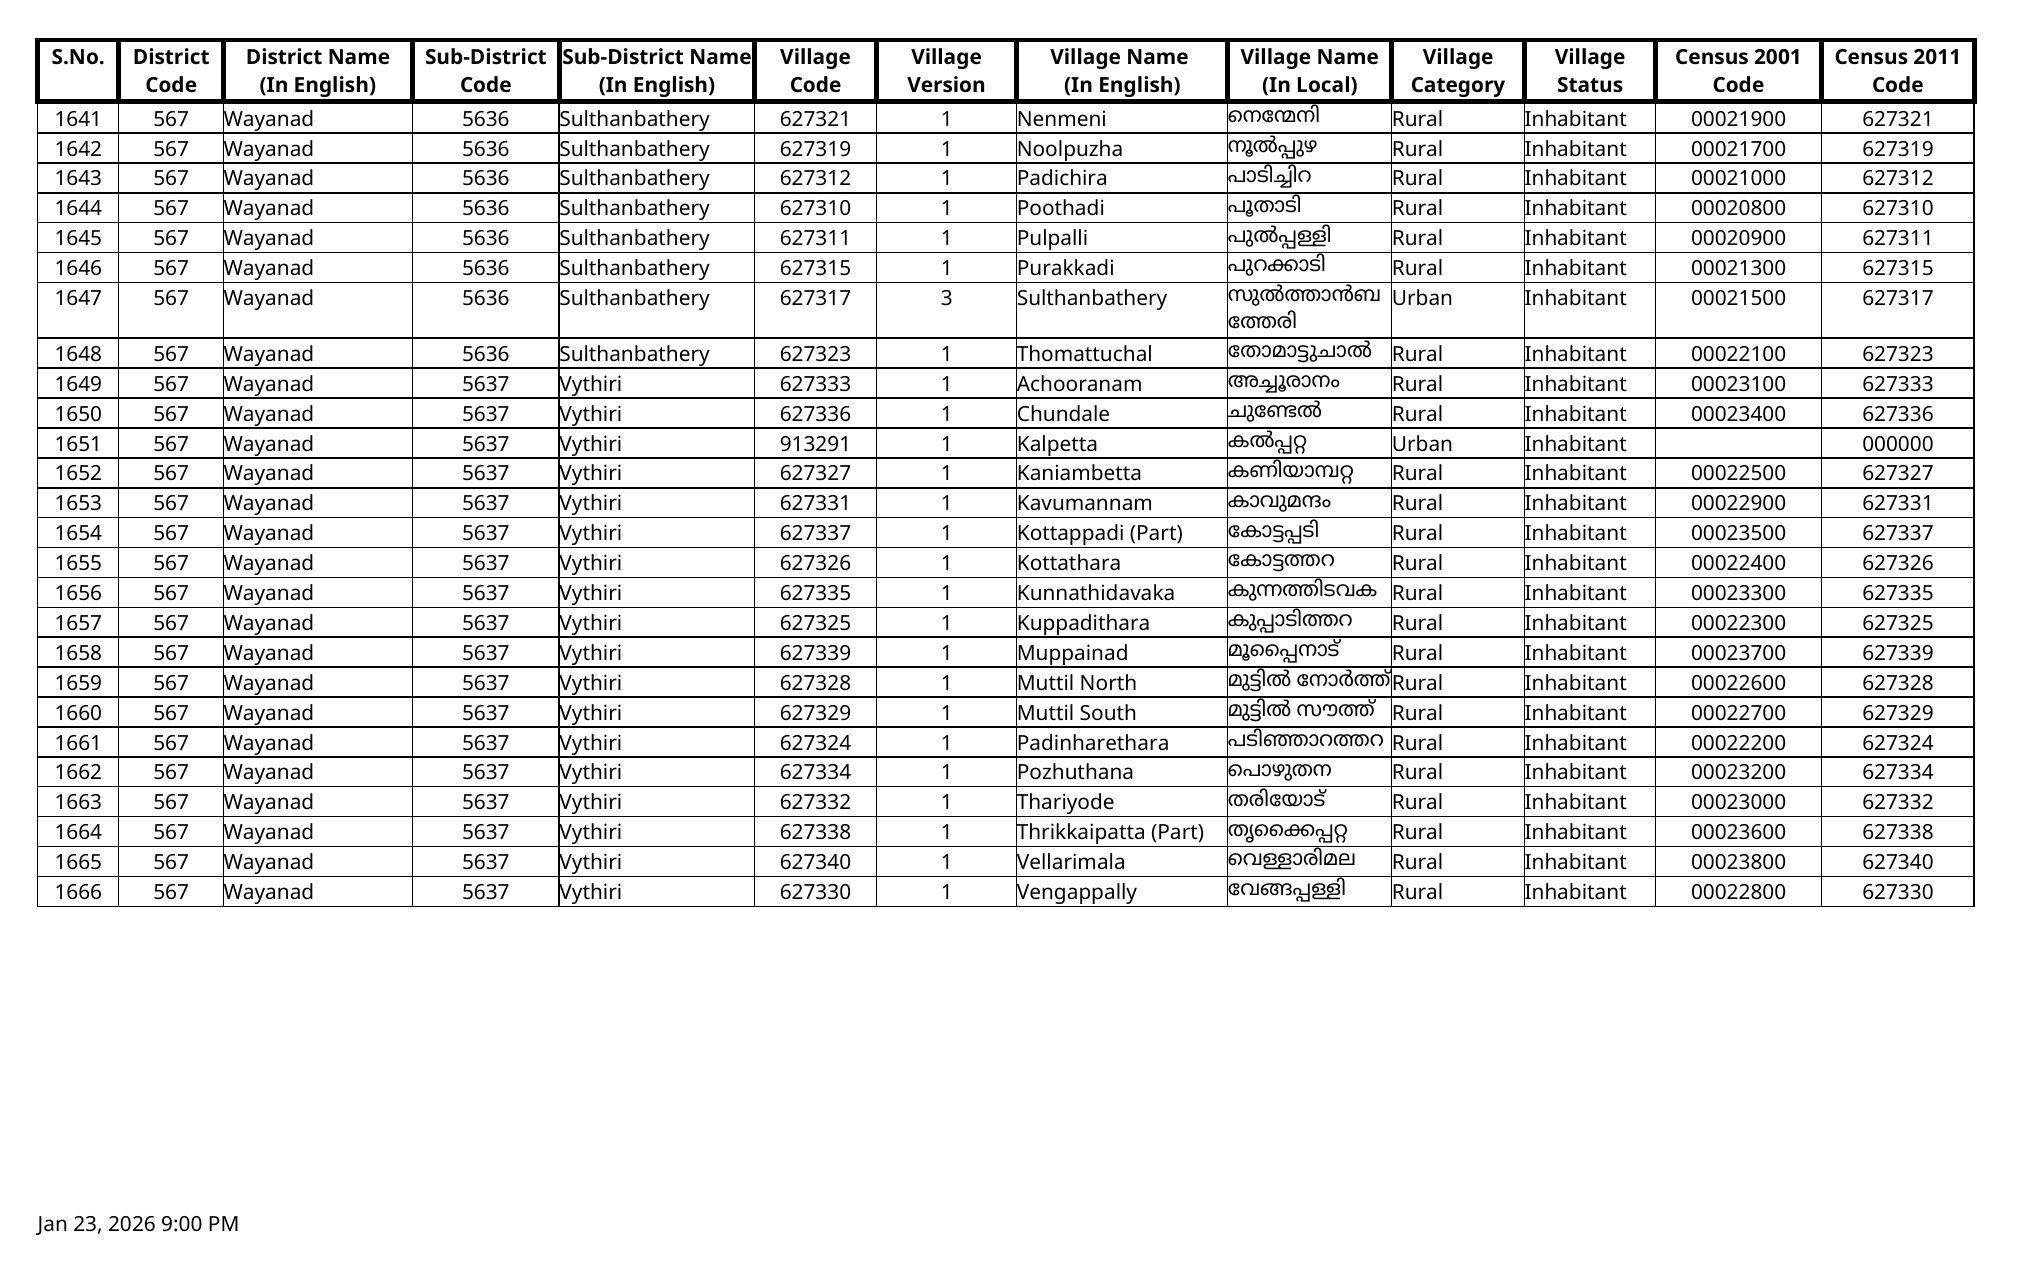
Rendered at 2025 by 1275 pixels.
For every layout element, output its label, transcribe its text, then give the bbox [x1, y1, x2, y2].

table_cell നൂൽപ്പുഴ [1228, 134, 1391, 162]
table_cell Inhabitant [1525, 283, 1655, 337]
table_cell Vythiri [560, 847, 754, 876]
table_cell Rural [1392, 339, 1524, 367]
table_cell പടിഞ്ഞാറത്തറ [1228, 728, 1391, 756]
table_cell പാടിച്ചിറ [1228, 164, 1391, 192]
table_cell 00021000 [1656, 164, 1821, 192]
table_cell 567 [119, 489, 223, 517]
table_cell 567 [119, 164, 223, 192]
table_cell Inhabitant [1525, 758, 1655, 786]
table_cell Vythiri [560, 489, 754, 517]
table_cell 567 [119, 698, 223, 726]
table_cell 1 [877, 578, 1016, 607]
table_cell 1 [877, 194, 1016, 222]
table_cell 627334 [755, 758, 876, 786]
table_cell 627311 [755, 223, 876, 252]
table_header Village Status [1527, 42, 1653, 99]
table_cell Rural [1392, 104, 1524, 132]
table_cell 627336 [755, 399, 876, 427]
table_cell 627324 [1822, 728, 1973, 756]
table_cell 00021300 [1656, 253, 1821, 282]
table_cell 567 [119, 787, 223, 816]
table_cell 627334 [1822, 758, 1973, 786]
table_cell [876, 907, 1017, 935]
table_cell 00022300 [1656, 608, 1821, 636]
table_cell 1 [877, 758, 1016, 786]
table_cell 1643 [38, 164, 118, 192]
table_cell Inhabitant [1525, 104, 1655, 132]
table_cell 1659 [38, 668, 118, 696]
table_cell Wayanad [224, 459, 412, 487]
table_cell 00023400 [1656, 399, 1821, 427]
table_cell 627312 [755, 164, 876, 192]
table_cell 627331 [755, 489, 876, 517]
table_cell Chundale [1017, 399, 1227, 427]
table_cell 627338 [755, 817, 876, 846]
table_cell 567 [119, 194, 223, 222]
table_cell Rural [1392, 877, 1524, 906]
table_cell Wayanad [224, 787, 412, 816]
table_cell 1 [877, 638, 1016, 666]
table_cell Vythiri [560, 518, 754, 547]
table_cell Inhabitant [1525, 668, 1655, 696]
table_cell Vythiri [560, 728, 754, 756]
table_cell Vythiri [560, 369, 754, 397]
table_header Sub-District Name (In English) [562, 42, 752, 99]
table_cell 1657 [38, 608, 118, 636]
table_cell [1656, 907, 1821, 935]
table_cell 1 [877, 253, 1016, 282]
table_cell 1 [877, 399, 1016, 427]
table_cell 567 [119, 877, 223, 906]
table_cell 1647 [38, 283, 118, 337]
table_cell Thariyode [1017, 787, 1227, 816]
table_cell 1652 [38, 459, 118, 487]
table_cell 1 [877, 817, 1016, 846]
table_cell 567 [119, 608, 223, 636]
table_cell Rural [1392, 548, 1524, 577]
table_cell 00022800 [1656, 877, 1821, 906]
table_header Sub-District Code [415, 42, 557, 99]
table_cell 627332 [1822, 787, 1973, 816]
table_cell 1654 [38, 518, 118, 547]
table_cell 627331 [1822, 489, 1973, 517]
table_cell 1645 [38, 223, 118, 252]
table_cell പൂതാടി [1228, 194, 1391, 222]
table_cell 00023700 [1656, 638, 1821, 666]
table_cell 1 [877, 787, 1016, 816]
table_cell Kottathara [1017, 548, 1227, 577]
table_cell 1 [877, 728, 1016, 756]
table_cell മൂപ്പൈനാട് [1228, 638, 1391, 666]
table_cell 913291 [755, 429, 876, 457]
table_cell 627339 [755, 638, 876, 666]
table_cell 627328 [755, 668, 876, 696]
table_cell 5637 [413, 758, 558, 786]
table_cell Urban [1392, 283, 1524, 337]
table_cell Thrikkaipatta (Part) [1017, 817, 1227, 846]
table_cell Wayanad [224, 369, 412, 397]
table_cell 00023300 [1656, 578, 1821, 607]
table_cell 627327 [755, 459, 876, 487]
table_cell 627315 [1822, 253, 1973, 282]
table_header Village Code [757, 42, 874, 99]
table_cell Wayanad [224, 518, 412, 547]
table_cell 00022600 [1656, 668, 1821, 696]
table_cell 00022900 [1656, 489, 1821, 517]
table_cell Wayanad [224, 339, 412, 367]
table_cell 627321 [1822, 104, 1973, 132]
table_cell 627340 [1822, 847, 1973, 876]
table_cell 567 [119, 369, 223, 397]
table_cell കുപ്പാടിത്തറ [1228, 608, 1391, 636]
table_cell Wayanad [224, 223, 412, 252]
table_cell Sulthanbathery [560, 339, 754, 367]
table_cell 567 [119, 223, 223, 252]
table_cell 627317 [1822, 283, 1973, 337]
table_cell 567 [119, 728, 223, 756]
table_cell കോട്ടപ്പടി [1228, 518, 1391, 547]
table_cell 627319 [1822, 134, 1973, 162]
table_cell 1 [877, 104, 1016, 132]
table_cell മുട്ടിൽ സൗത്ത് [1228, 698, 1391, 726]
table_cell Wayanad [224, 134, 412, 162]
table_cell 1 [877, 489, 1016, 517]
table_cell Wayanad [224, 164, 412, 192]
table_cell Rural [1392, 638, 1524, 666]
table_header Census 2001 Code [1658, 42, 1819, 99]
table_cell തൃക്കൈപ്പറ്റ [1228, 817, 1391, 846]
table_cell Rural [1392, 223, 1524, 252]
table_cell 5637 [413, 668, 558, 696]
table_cell Pulpalli [1017, 223, 1227, 252]
table_cell 567 [119, 817, 223, 846]
table_cell 627325 [755, 608, 876, 636]
table_cell Wayanad [224, 283, 412, 337]
table_cell 5636 [413, 134, 558, 162]
table_cell 627337 [1822, 518, 1973, 547]
table_cell Inhabitant [1525, 339, 1655, 367]
table_cell 627315 [755, 253, 876, 282]
table_cell 5637 [413, 847, 558, 876]
table_cell കുന്നത്തിടവക [1228, 578, 1391, 607]
table_header Village Name (In English) [1019, 42, 1225, 99]
table_cell Padichira [1017, 164, 1227, 192]
table_cell 5636 [413, 283, 558, 337]
table_cell 627311 [1822, 223, 1973, 252]
table_cell Inhabitant [1525, 578, 1655, 607]
table_cell Vythiri [560, 698, 754, 726]
table_cell Vythiri [560, 399, 754, 427]
table_cell Wayanad [224, 608, 412, 636]
table_cell 1658 [38, 638, 118, 666]
table_cell 567 [119, 758, 223, 786]
table_cell Inhabitant [1525, 518, 1655, 547]
table_cell 5636 [413, 223, 558, 252]
table_cell Sulthanbathery [560, 223, 754, 252]
table_cell Inhabitant [1525, 548, 1655, 577]
table_cell 1 [877, 223, 1016, 252]
table_cell Vythiri [560, 638, 754, 666]
table_cell അച്ചൂരാനം [1228, 369, 1391, 397]
table_cell 627324 [755, 728, 876, 756]
table_cell Purakkadi [1017, 253, 1227, 282]
table_cell 1656 [38, 578, 118, 607]
table_cell പുൽപ്പള്ളി [1228, 223, 1391, 252]
table_cell Inhabitant [1525, 194, 1655, 222]
table_cell Noolpuzha [1017, 134, 1227, 162]
table_cell 5637 [413, 877, 558, 906]
table_cell 1 [877, 518, 1016, 547]
table_cell Poothadi [1017, 194, 1227, 222]
table_cell [754, 907, 876, 935]
table_cell Wayanad [224, 877, 412, 906]
table_cell 1666 [38, 877, 118, 906]
table_header Census 2011 Code [1824, 42, 1972, 99]
table_cell Rural [1392, 817, 1524, 846]
table_cell Wayanad [224, 817, 412, 846]
table_cell 627317 [755, 283, 876, 337]
table_cell 567 [119, 459, 223, 487]
table_cell പുറക്കാടി [1228, 253, 1391, 282]
table_header Village Name (In Local) [1230, 42, 1389, 99]
table_cell 567 [119, 668, 223, 696]
table_cell 5637 [413, 518, 558, 547]
table_cell Wayanad [224, 847, 412, 876]
table_cell 627326 [1822, 548, 1973, 577]
table_cell 00021900 [1656, 104, 1821, 132]
table_cell 1 [877, 698, 1016, 726]
table_cell 627332 [755, 787, 876, 816]
table_cell Achooranam [1017, 369, 1227, 397]
table_cell 00022200 [1656, 728, 1821, 756]
table_cell Rural [1392, 134, 1524, 162]
table_cell 5636 [413, 194, 558, 222]
table_cell 567 [119, 429, 223, 457]
table_cell 1665 [38, 847, 118, 876]
table_cell 567 [119, 283, 223, 337]
table_cell Vythiri [560, 817, 754, 846]
table_cell Vythiri [560, 459, 754, 487]
table_cell 5636 [413, 164, 558, 192]
table_cell സുൽത്താൻബത്തേരി [1228, 283, 1391, 337]
table_header Village Category [1394, 42, 1522, 99]
table_cell Wayanad [224, 668, 412, 696]
table_cell 000000 [1822, 429, 1973, 457]
table_cell 1 [877, 668, 1016, 696]
table_cell [412, 907, 559, 935]
table_cell 627335 [1822, 578, 1973, 607]
table_cell 5637 [413, 369, 558, 397]
table_cell Vythiri [560, 548, 754, 577]
table_cell 1664 [38, 817, 118, 846]
table_cell 5637 [413, 698, 558, 726]
table_cell 1649 [38, 369, 118, 397]
table_cell 627321 [755, 104, 876, 132]
table_cell 1646 [38, 253, 118, 282]
table_cell മുട്ടിൽ നോർത്ത് [1228, 668, 1391, 696]
table_cell Vythiri [560, 877, 754, 906]
table_cell Kavumannam [1017, 489, 1227, 517]
table_cell 00022100 [1656, 339, 1821, 367]
table_cell Rural [1392, 164, 1524, 192]
table_cell 5636 [413, 339, 558, 367]
table_cell 627328 [1822, 668, 1973, 696]
table_cell 627333 [755, 369, 876, 397]
table_cell Rural [1392, 253, 1524, 282]
table_cell 1661 [38, 728, 118, 756]
table_cell 1663 [38, 787, 118, 816]
table_cell 627329 [755, 698, 876, 726]
table_cell 5637 [413, 638, 558, 666]
table_header District Name (In English) [226, 42, 410, 99]
table_cell Kalpetta [1017, 429, 1227, 457]
table_cell 567 [119, 134, 223, 162]
table_cell വെള്ളാരിമല [1228, 847, 1391, 876]
table_cell 1644 [38, 194, 118, 222]
table_cell Inhabitant [1525, 369, 1655, 397]
table_cell 00023100 [1656, 369, 1821, 397]
table_cell 567 [119, 399, 223, 427]
table_cell Rural [1392, 698, 1524, 726]
table_cell Sulthanbathery [560, 283, 754, 337]
table_cell 627312 [1822, 164, 1973, 192]
table_cell 627330 [1822, 877, 1973, 906]
table_cell Inhabitant [1525, 459, 1655, 487]
table_cell 567 [119, 104, 223, 132]
table_cell 627310 [1822, 194, 1973, 222]
table_cell Sulthanbathery [1017, 283, 1227, 337]
table_cell 1642 [38, 134, 118, 162]
table_cell Rural [1392, 668, 1524, 696]
table_cell Inhabitant [1525, 223, 1655, 252]
table_cell 1655 [38, 548, 118, 577]
table_cell [559, 907, 754, 935]
table_cell Pozhuthana [1017, 758, 1227, 786]
table_cell Inhabitant [1525, 399, 1655, 427]
table_cell Padinharethara [1017, 728, 1227, 756]
table_cell Rural [1392, 847, 1524, 876]
table_cell [1392, 907, 1524, 935]
table_cell കൽപ്പറ്റ [1228, 429, 1391, 457]
table_cell Muttil South [1017, 698, 1227, 726]
table_cell Inhabitant [1525, 134, 1655, 162]
table_cell 627335 [755, 578, 876, 607]
table_cell Kottappadi (Part) [1017, 518, 1227, 547]
table_cell 5637 [413, 459, 558, 487]
table_cell Rural [1392, 578, 1524, 607]
table_cell Sulthanbathery [560, 134, 754, 162]
table_cell 5636 [413, 253, 558, 282]
table_cell കണിയാമ്പറ്റ [1228, 459, 1391, 487]
table_cell 1 [877, 548, 1016, 577]
table_cell 627329 [1822, 698, 1973, 726]
table_cell Rural [1392, 728, 1524, 756]
table_cell 1 [877, 164, 1016, 192]
table_cell Sulthanbathery [560, 164, 754, 192]
table_cell 00023500 [1656, 518, 1821, 547]
table_cell [1524, 907, 1656, 935]
table_cell Rural [1392, 459, 1524, 487]
table_cell Wayanad [224, 638, 412, 666]
table_cell 567 [119, 847, 223, 876]
table_cell 00023200 [1656, 758, 1821, 786]
table_cell 627319 [755, 134, 876, 162]
table_cell 00023800 [1656, 847, 1821, 876]
table_cell 627330 [755, 877, 876, 906]
table_cell Kuppadithara [1017, 608, 1227, 636]
table_cell 5636 [413, 104, 558, 132]
table_cell 1 [877, 877, 1016, 906]
table_cell Wayanad [224, 548, 412, 577]
table_cell Rural [1392, 608, 1524, 636]
table_cell [1656, 429, 1821, 457]
table_cell [119, 907, 223, 935]
table_header S.No. [40, 42, 116, 99]
table_cell 1653 [38, 489, 118, 517]
table_cell 1 [877, 339, 1016, 367]
table_cell Nenmeni [1017, 104, 1227, 132]
table_cell 1650 [38, 399, 118, 427]
table_cell 1 [877, 608, 1016, 636]
table_cell Vythiri [560, 608, 754, 636]
table_cell 1651 [38, 429, 118, 457]
table_cell 627340 [755, 847, 876, 876]
table_cell 1 [877, 134, 1016, 162]
table_cell 627339 [1822, 638, 1973, 666]
table_cell [1228, 907, 1392, 935]
table_cell 567 [119, 578, 223, 607]
table_cell Muttil North [1017, 668, 1227, 696]
table_cell 5637 [413, 399, 558, 427]
table_cell Vythiri [560, 787, 754, 816]
table_cell Wayanad [224, 194, 412, 222]
table_cell Inhabitant [1525, 638, 1655, 666]
table_cell Rural [1392, 489, 1524, 517]
table_cell Vythiri [560, 429, 754, 457]
table_cell Rural [1392, 369, 1524, 397]
table_cell Vythiri [560, 668, 754, 696]
table_cell കോട്ടത്തറ [1228, 548, 1391, 577]
table_header Village Version [879, 42, 1014, 99]
table_cell തരിയോട് [1228, 787, 1391, 816]
table_cell 567 [119, 253, 223, 282]
table_cell Sulthanbathery [560, 104, 754, 132]
table_cell [1821, 907, 1974, 935]
table_cell Rural [1392, 787, 1524, 816]
table_cell Inhabitant [1525, 164, 1655, 192]
table_cell Inhabitant [1525, 728, 1655, 756]
table_cell 1641 [38, 104, 118, 132]
table_cell [1017, 907, 1228, 935]
table_cell Inhabitant [1525, 847, 1655, 876]
table_cell Wayanad [224, 104, 412, 132]
table_cell Rural [1392, 399, 1524, 427]
table_cell 5637 [413, 817, 558, 846]
table_cell 627333 [1822, 369, 1973, 397]
table_cell 5637 [413, 787, 558, 816]
table_cell Rural [1392, 758, 1524, 786]
table_cell 5637 [413, 548, 558, 577]
table_cell Wayanad [224, 728, 412, 756]
table_cell 5637 [413, 429, 558, 457]
table_cell 5637 [413, 489, 558, 517]
table_cell Inhabitant [1525, 429, 1655, 457]
table_cell [223, 907, 412, 935]
table_cell Sulthanbathery [560, 253, 754, 282]
table_cell 627323 [1822, 339, 1973, 367]
table_cell 1 [877, 369, 1016, 397]
table_cell 1662 [38, 758, 118, 786]
table_cell തോമാട്ടുചാൽ [1228, 339, 1391, 367]
table_cell 00022500 [1656, 459, 1821, 487]
table_cell 1 [877, 429, 1016, 457]
table_cell 3 [877, 283, 1016, 337]
table_cell നെന്മേനി [1228, 104, 1391, 132]
table_cell 5637 [413, 578, 558, 607]
table_cell 567 [119, 548, 223, 577]
table_cell 00020900 [1656, 223, 1821, 252]
table_cell 627310 [755, 194, 876, 222]
table_cell 00021500 [1656, 283, 1821, 337]
table_cell Wayanad [224, 253, 412, 282]
table_cell 1 [877, 847, 1016, 876]
table_cell Wayanad [224, 429, 412, 457]
table_cell 5637 [413, 608, 558, 636]
table_cell [38, 907, 119, 935]
table_cell 1648 [38, 339, 118, 367]
table_cell Vengappally [1017, 877, 1227, 906]
table_cell 627327 [1822, 459, 1973, 487]
table_cell 627325 [1822, 608, 1973, 636]
table_cell Rural [1392, 518, 1524, 547]
table_cell Inhabitant [1525, 787, 1655, 816]
table_cell 5637 [413, 728, 558, 756]
table_cell 627338 [1822, 817, 1973, 846]
table_cell Inhabitant [1525, 698, 1655, 726]
table_cell Rural [1392, 194, 1524, 222]
table_cell Inhabitant [1525, 489, 1655, 517]
table_cell Inhabitant [1525, 253, 1655, 282]
table_cell Inhabitant [1525, 877, 1655, 906]
table_cell Wayanad [224, 399, 412, 427]
table_cell 1 [877, 459, 1016, 487]
table_cell Kunnathidavaka [1017, 578, 1227, 607]
table_cell Vellarimala [1017, 847, 1227, 876]
table_cell Vythiri [560, 758, 754, 786]
table_cell 00021700 [1656, 134, 1821, 162]
table_cell 567 [119, 339, 223, 367]
table_cell 567 [119, 518, 223, 547]
table_cell ചുണ്ടേൽ [1228, 399, 1391, 427]
table_cell Urban [1392, 429, 1524, 457]
table_cell പൊഴുതന [1228, 758, 1391, 786]
table_cell Inhabitant [1525, 608, 1655, 636]
table_cell 627323 [755, 339, 876, 367]
table_cell 00020800 [1656, 194, 1821, 222]
table_cell 00023000 [1656, 787, 1821, 816]
table_cell Inhabitant [1525, 817, 1655, 846]
table_cell Sulthanbathery [560, 194, 754, 222]
table_cell Wayanad [224, 758, 412, 786]
table_cell Kaniambetta [1017, 459, 1227, 487]
table_cell കാവുമന്ദം [1228, 489, 1391, 517]
table_cell Wayanad [224, 578, 412, 607]
table_cell Vythiri [560, 578, 754, 607]
table_cell 567 [119, 638, 223, 666]
table_cell വേങ്ങപ്പള്ളി [1228, 877, 1391, 906]
table_cell Wayanad [224, 698, 412, 726]
table_cell Muppainad [1017, 638, 1227, 666]
table_cell 00022400 [1656, 548, 1821, 577]
table_cell Wayanad [224, 489, 412, 517]
table_header District Code [121, 42, 221, 99]
table_cell 00023600 [1656, 817, 1821, 846]
table_cell 1660 [38, 698, 118, 726]
table_cell 627336 [1822, 399, 1973, 427]
table_cell Thomattuchal [1017, 339, 1227, 367]
table_cell 00022700 [1656, 698, 1821, 726]
table_cell 627337 [755, 518, 876, 547]
table_cell 627326 [755, 548, 876, 577]
